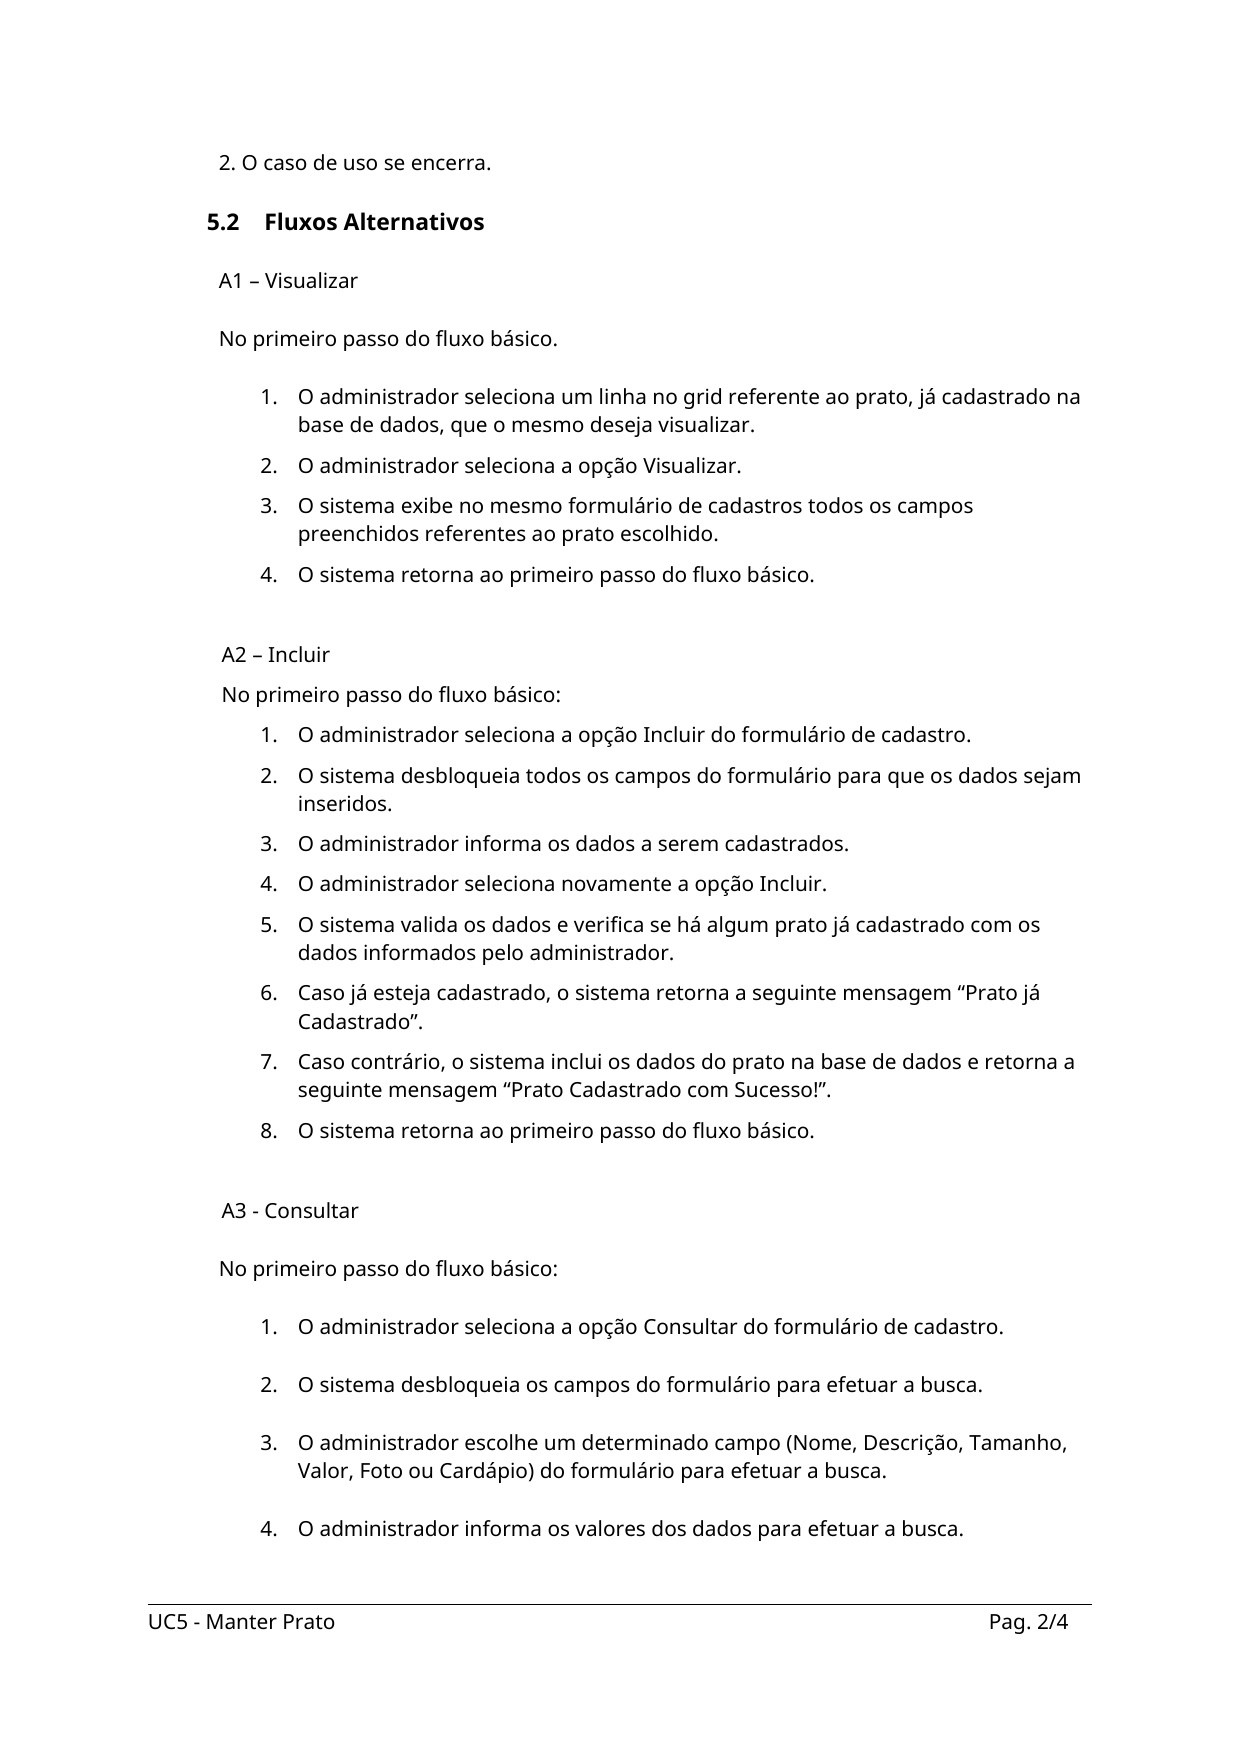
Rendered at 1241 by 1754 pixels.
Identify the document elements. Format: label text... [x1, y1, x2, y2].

list O administrador escolhe um determinado campo (Nome, Descrição, Tamanho, Valor, Foto ou Cardápio) do formulário para efetuar a busca. [260, 1428, 1092, 1485]
text A2 – Incluir [148, 640, 1092, 668]
text No primeiro passo do fluxo básico: [148, 1254, 1092, 1282]
list Caso já esteja cadastrado, o sistema retorna a seguinte mensagem “Prato já Cadastrado”. [260, 978, 1092, 1035]
list O administrador informa os dados a serem cadastrados. [260, 829, 1092, 858]
list O administrador seleciona a opção Visualizar. [260, 451, 1092, 479]
text No primeiro passo do fluxo básico: [148, 680, 1092, 709]
subtitle Fluxos Alternativos [177, 206, 1092, 237]
text 2. O caso de uso se encerra. [148, 148, 1092, 176]
text A1 – Visualizar [148, 266, 1092, 295]
list O administrador seleciona a opção Consultar do formulário de cadastro. [260, 1312, 1092, 1340]
text A3 - Consultar [148, 1196, 1092, 1224]
list O sistema desbloqueia todos os campos do formulário para que os dados sejam inseridos. [260, 761, 1092, 818]
list O administrador seleciona novamente a opção Incluir. [260, 869, 1092, 898]
list O administrador seleciona um linha no grid referente ao prato, já cadastrado na base de dados, que o mesmo deseja visualizar. [260, 382, 1092, 439]
list O sistema retorna ao primeiro passo do fluxo básico. [260, 1116, 1092, 1144]
list O sistema valida os dados e verifica se há algum prato já cadastrado com os dados informados pelo administrador. [260, 910, 1092, 967]
list O administrador informa os valores dos dados para efetuar a busca. [260, 1514, 1092, 1543]
list O sistema exibe no mesmo formulário de cadastros todos os campos preenchidos referentes ao prato escolhido. [260, 491, 1092, 548]
list O administrador seleciona a opção Incluir do formulário de cadastro. [260, 721, 1092, 749]
text No primeiro passo do fluxo básico. [148, 324, 1092, 353]
list Caso contrário, o sistema inclui os dados do prato na base de dados e retorna a seguinte mensagem “Prato Cadastrado com Sucesso!”. [260, 1047, 1092, 1104]
list O sistema desbloqueia os campos do formulário para efetuar a busca. [260, 1370, 1092, 1398]
list O sistema retorna ao primeiro passo do fluxo básico. [260, 560, 1092, 588]
